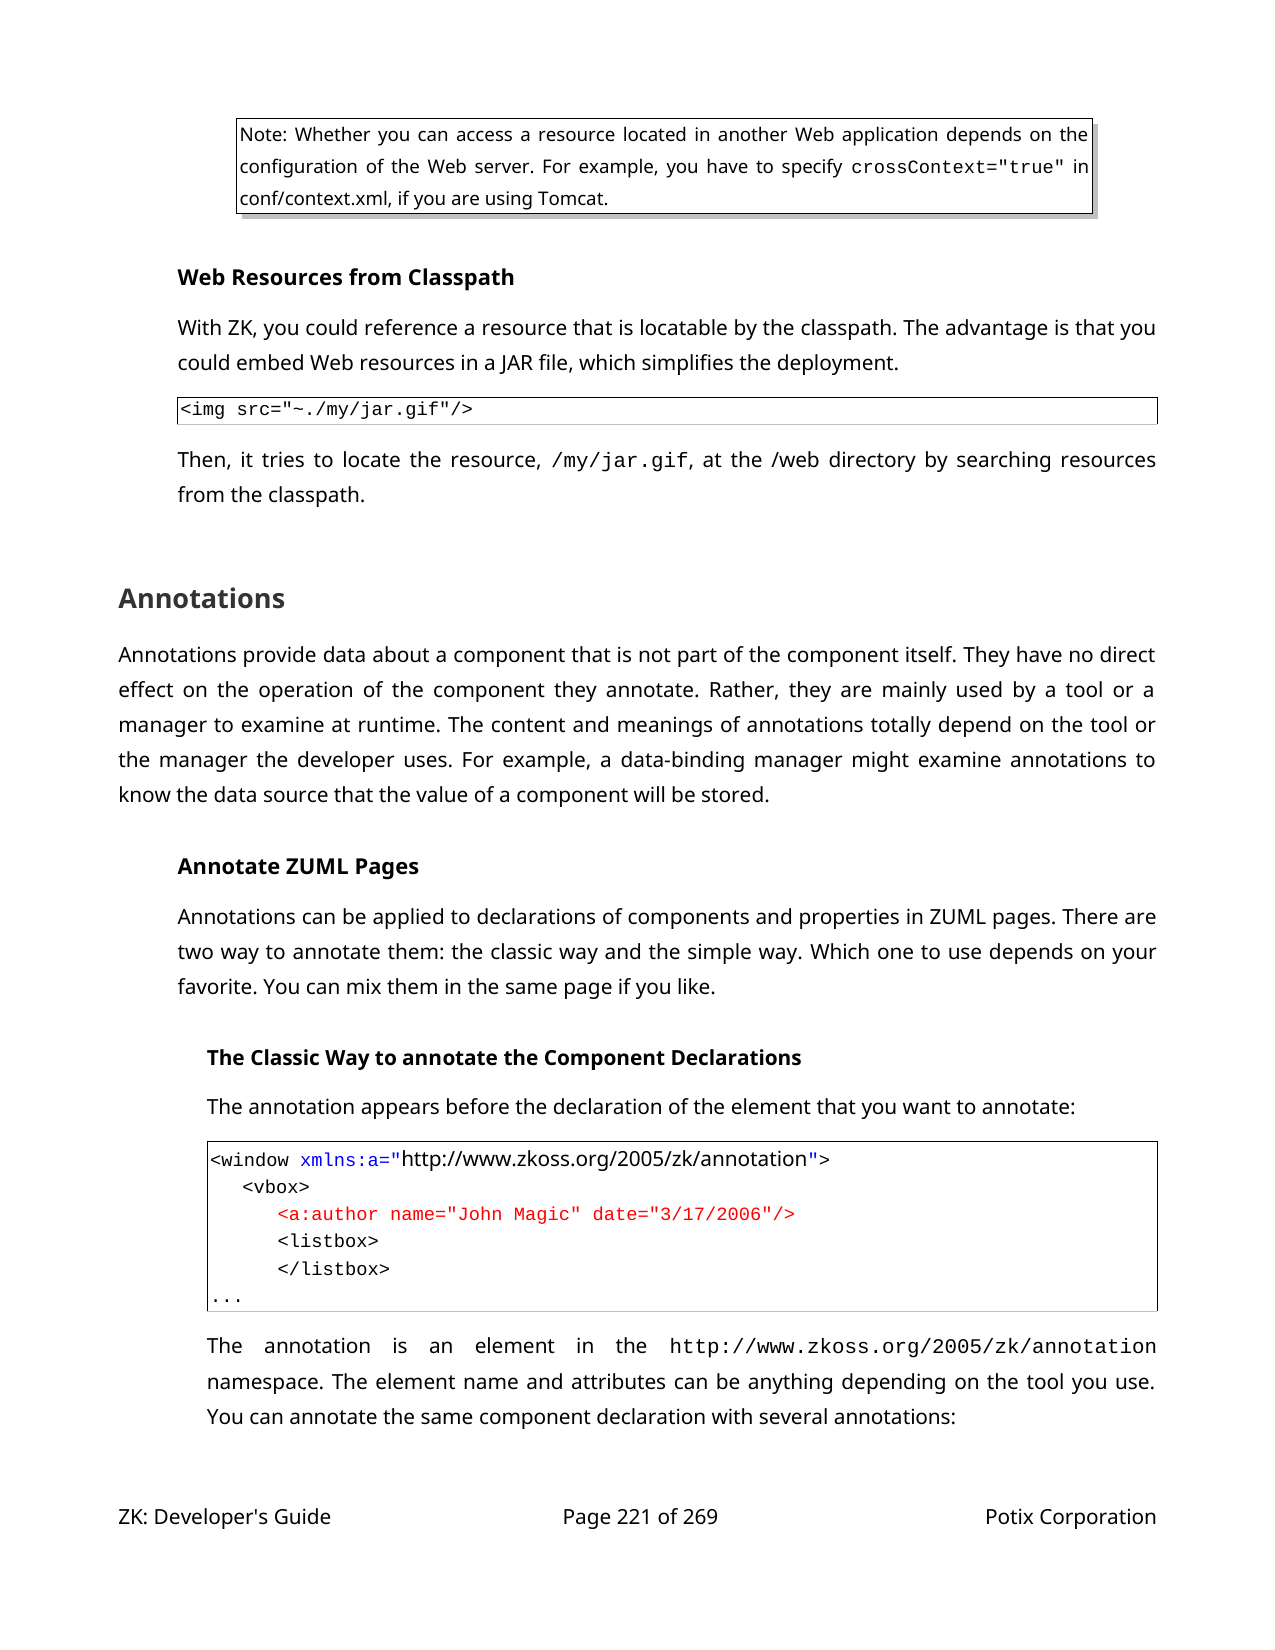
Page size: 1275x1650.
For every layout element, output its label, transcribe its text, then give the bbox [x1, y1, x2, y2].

text <vbox> [208, 1175, 1157, 1199]
text <a:author name="John Magic" date="3/17/2006"/> [208, 1202, 1157, 1226]
text Note: Whether you can access a resource located in another Web application depends on the configuration of the Web server. For example, you have to specify crossContext="true" in conf/context.xml, if you are using Tomcat. [237, 119, 1092, 213]
text <img src="~./my/jar.gif"/> [178, 398, 1157, 424]
text The annotation appears before the declaration of the element that you want to annotate: [207, 1092, 1157, 1120]
subtitle The Classic Way to annotate the Component Declarations [207, 1043, 1157, 1071]
text ... [208, 1284, 1157, 1311]
subtitle Annotations [118, 579, 1157, 616]
text </listbox> [208, 1256, 1157, 1281]
text With ZK, you could reference a resource that is locatable by the classpath. The advantage is that you could embed Web resources in a JAR file, which simplifies the deployment. [177, 313, 1157, 376]
text <listbox> [208, 1229, 1157, 1253]
subtitle Web Resources from Classpath [177, 262, 1157, 292]
subtitle Annotate ZUML Pages [177, 851, 1157, 881]
text Annotations provide data about a component that is not part of the component itself. They have no direct effect on the operation of the component they annotate. Rather, they are mainly used by a tool or a manager to examine at runtime. The content and meanings of annotations totally depend on the tool or the manager the developer uses. For example, a data-binding manager might examine annotations to know the data source that the value of a component will be stored. [118, 640, 1157, 809]
text <window xmlns:a="http://www.zkoss.org/2005/zk/annotation"> [208, 1142, 1157, 1172]
text Then, it tries to locate the resource, /my/jar.gif, at the /web directory by searching resources from the classpath. [177, 445, 1157, 508]
text Annotations can be applied to declarations of components and properties in ZUML pages. There are two way to annotate them: the classic way and the simple way. Which one to use depends on your favorite. You can mix them in the same page if you like. [177, 902, 1157, 1001]
text The annotation is an element in the http://www.zkoss.org/2005/zk/annotation namespace. The element name and attributes can be anything depending on the tool you use. You can annotate the same component declaration with several annotations: [207, 1332, 1157, 1431]
